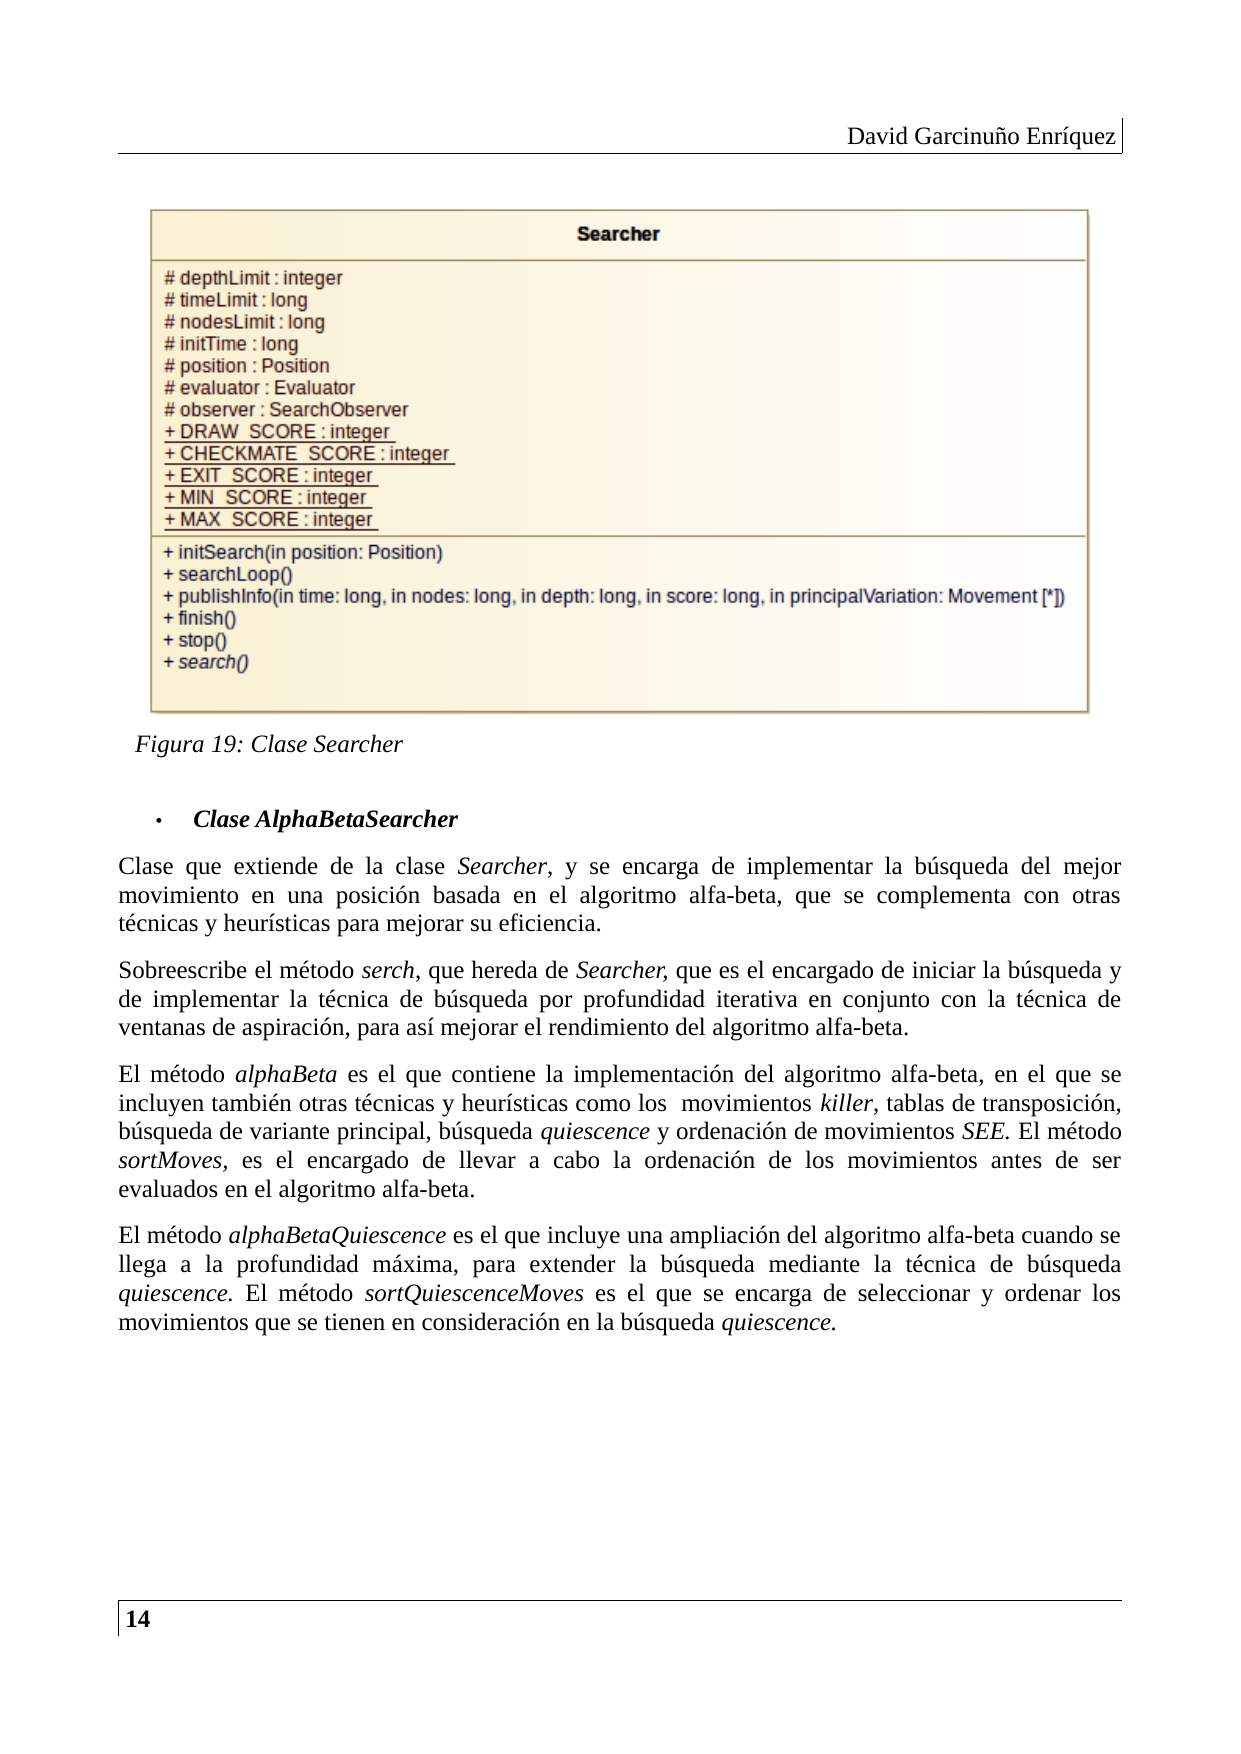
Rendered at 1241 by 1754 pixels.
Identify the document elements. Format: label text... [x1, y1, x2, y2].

text Clase que extiende de la clase Searcher, y se encarga de implementar la búsqueda del mejor movimiento en una posición basada en el algoritmo alfa-beta, que se complementa con otras técnicas y heurísticas para mejorar su eficiencia. [118, 851, 1122, 937]
text El método alphaBeta es el que contiene la implementación del algoritmo alfa-beta, en el que se incluyen también otras técnicas y heurísticas como los movimientos killer, tablas de transposición, búsqueda de variante principal, búsqueda quiescence y ordenación de movimientos SEE. El método sortMoves, es el encargado de llevar a cabo la ordenación de los movimientos antes de ser evaluados en el algoritmo alfa-beta. [118, 1059, 1122, 1203]
text Figura 19: Clase Searcher [135, 730, 1105, 758]
text El método alphaBetaQuiescence es el que incluye una ampliación del algoritmo alfa-beta cuando se llega a la profundidad máxima, para extender la búsqueda mediante la técnica de búsqueda quiescence. El método sortQuiescenceMoves es el que se encarga de seleccionar y ordenar los movimientos que se tienen en consideración en la búsqueda quiescence. [118, 1220, 1122, 1335]
text Sobreescribe el método serch, que hereda de Searcher, que es el encargado de iniciar la búsqueda y de implementar la técnica de búsqueda por profundidad iterativa en conjunto con la técnica de ventanas de aspiración, para así mejorar el rendimiento del algoritmo alfa-beta. [118, 955, 1122, 1041]
picture [135, 195, 1106, 730]
list Clase AlphaBetaSearcher [156, 804, 1122, 833]
